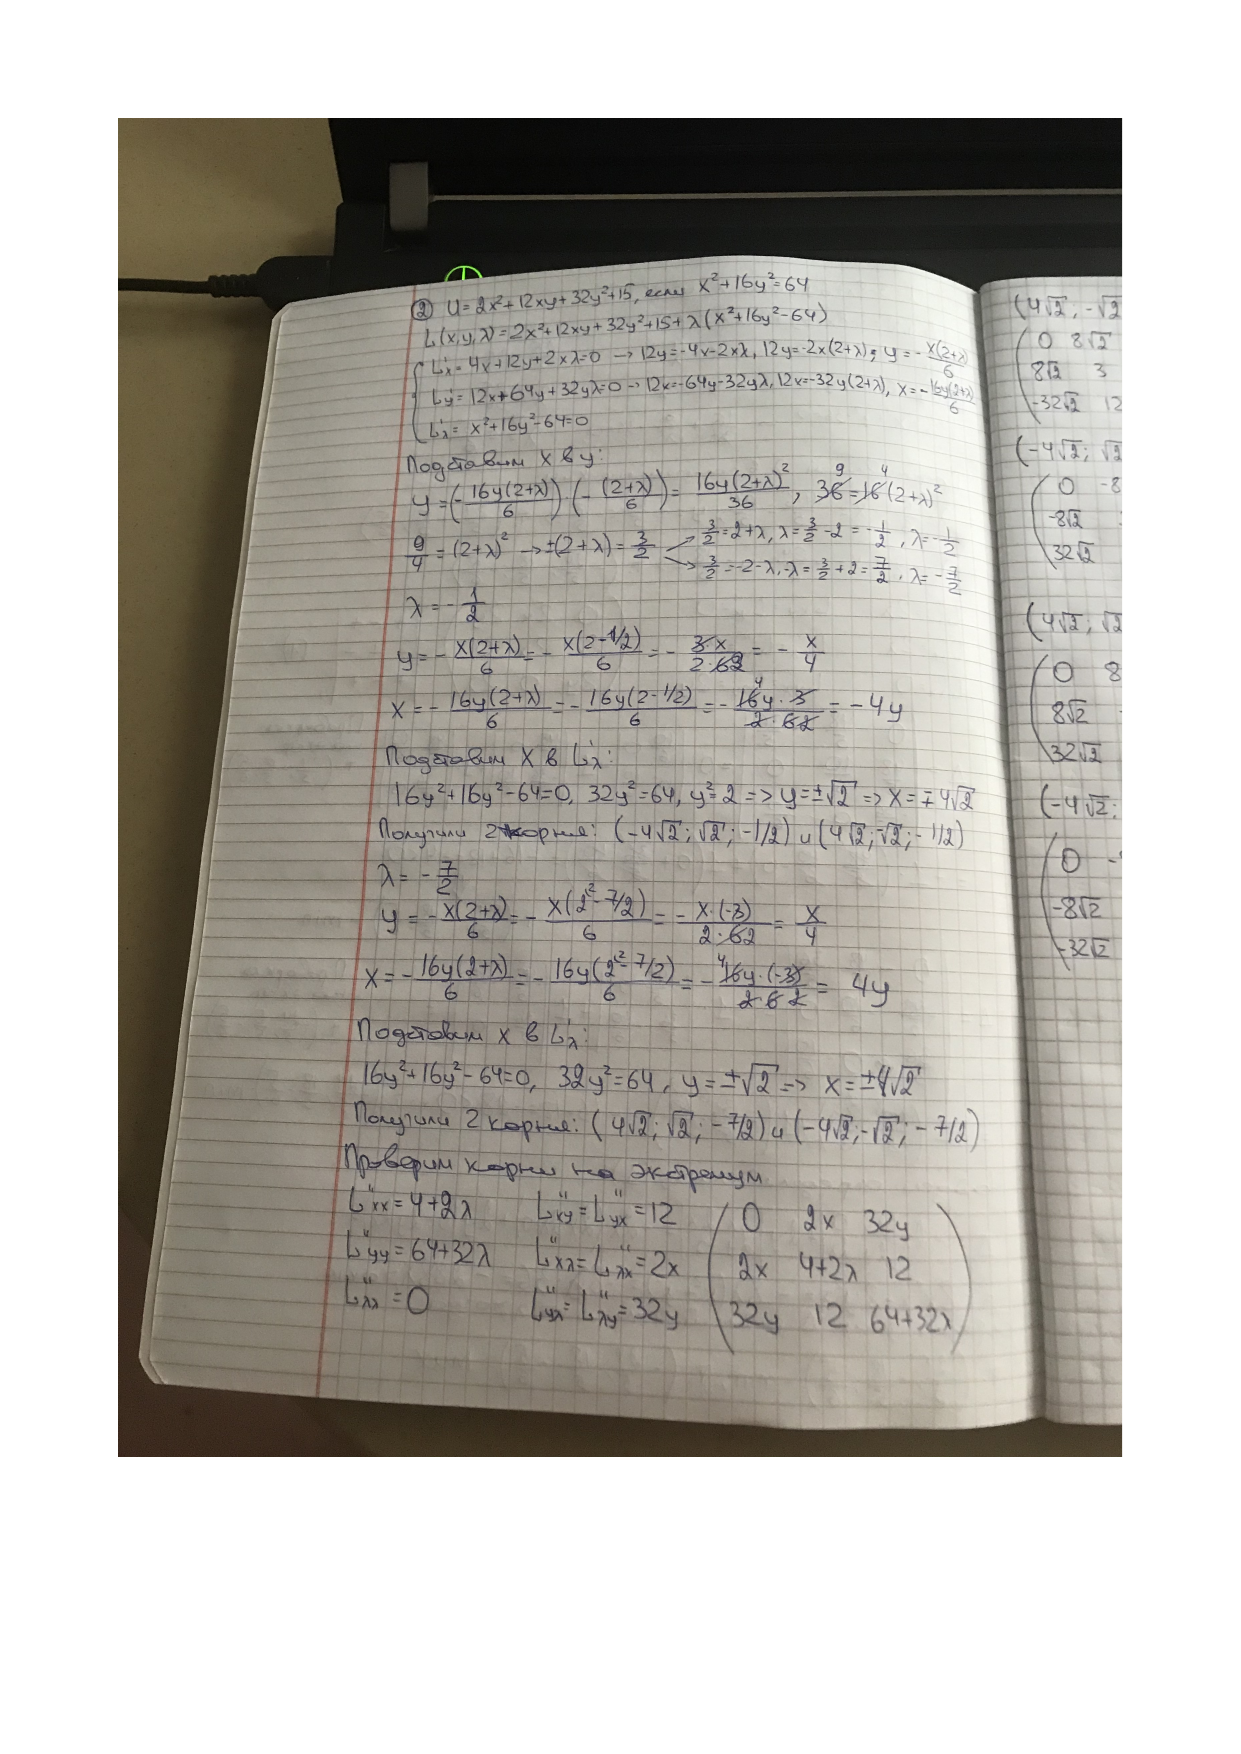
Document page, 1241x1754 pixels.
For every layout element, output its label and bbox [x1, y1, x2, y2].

picture [118, 118, 1123, 1457]
